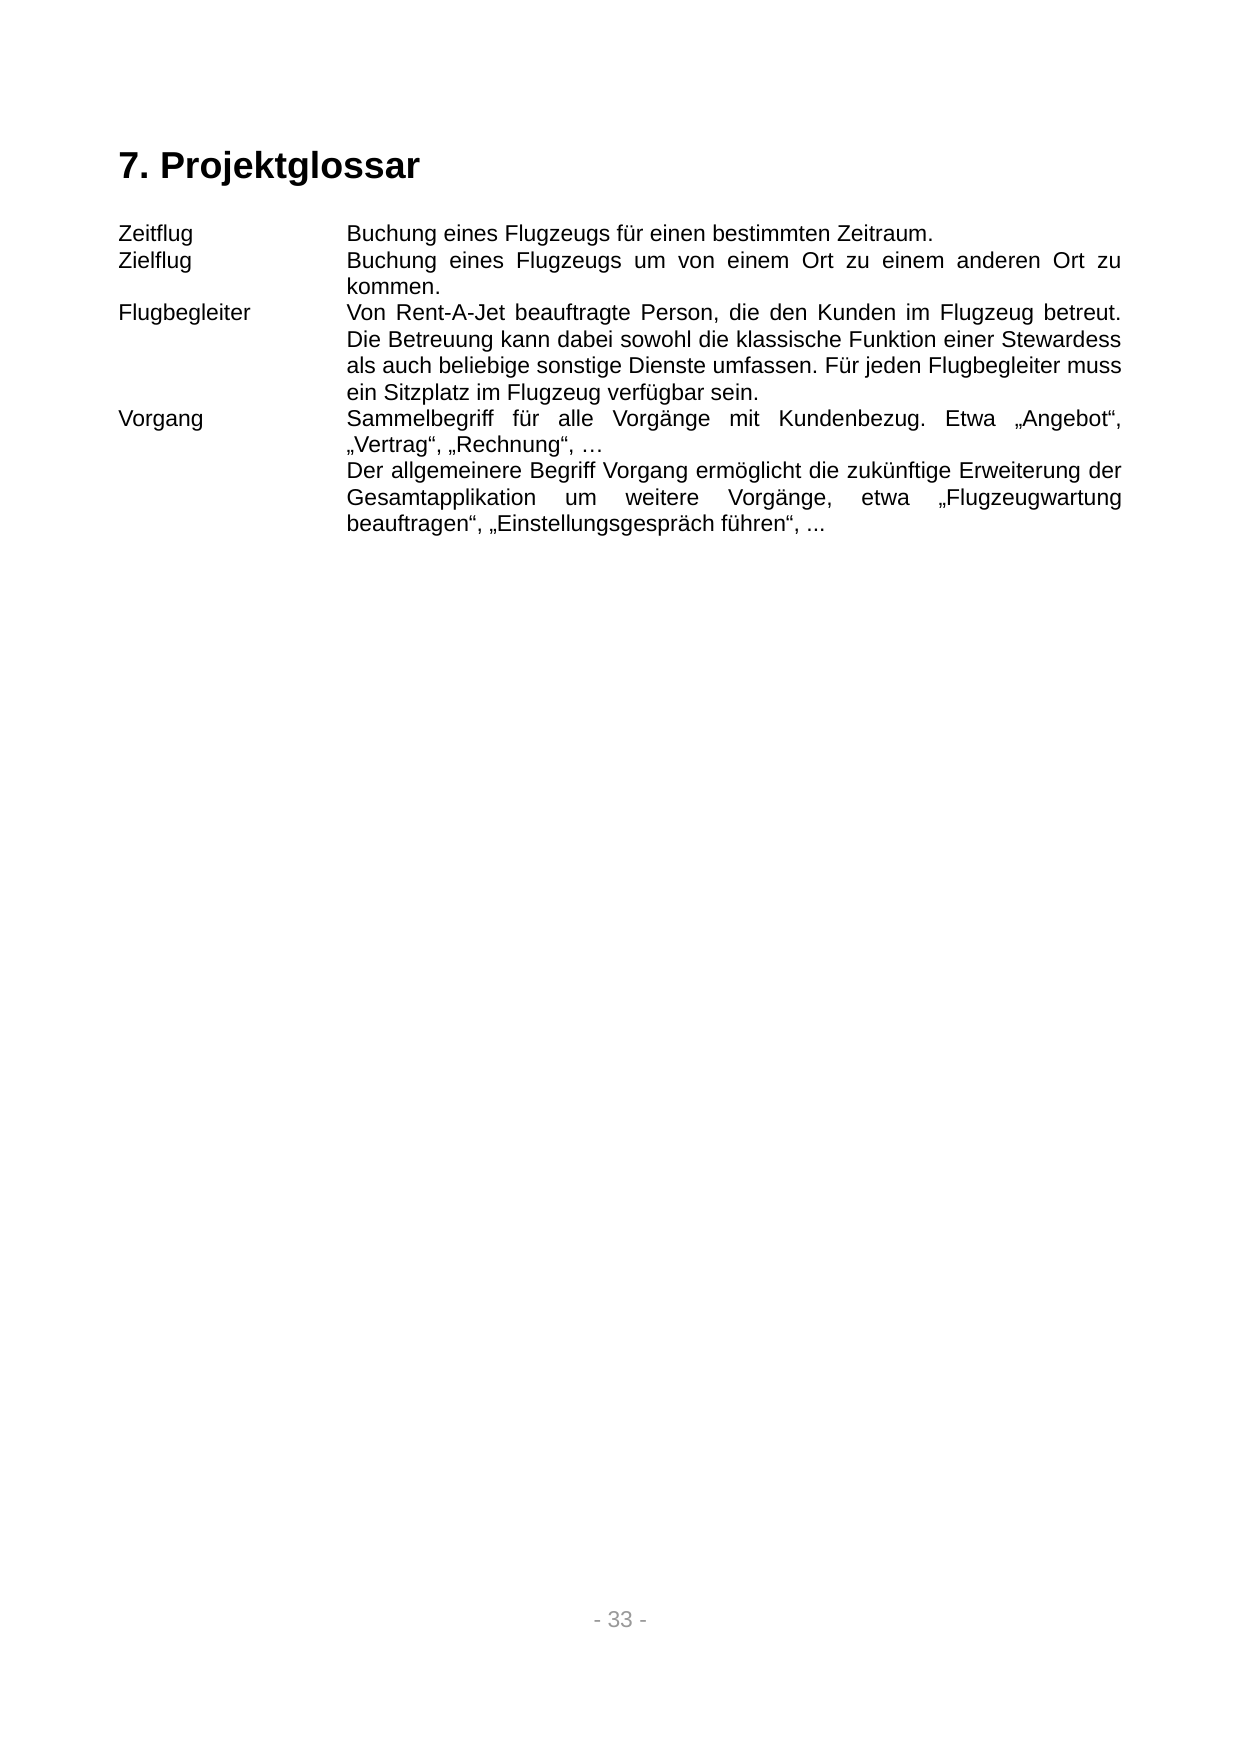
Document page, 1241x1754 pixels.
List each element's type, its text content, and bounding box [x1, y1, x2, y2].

table_cell [118, 906, 346, 932]
table_cell [346, 563, 1122, 589]
table_cell [346, 800, 1122, 826]
table_cell [118, 800, 346, 826]
table_cell Vorgang [118, 405, 346, 537]
table_cell [346, 668, 1122, 695]
table_cell [346, 589, 1122, 616]
table_cell [118, 853, 346, 879]
table_cell Buchung eines Flugzeugs um von einem Ort zu einem anderen Ort zu kommen. [346, 247, 1122, 299]
table_cell [346, 879, 1122, 906]
table_cell [346, 695, 1122, 721]
table_cell [118, 589, 346, 616]
table_cell [118, 826, 346, 853]
table_cell Sammelbegriff für alle Vorgänge mit Kundenbezug. Etwa „Angebot“, „Vertrag“, „Rechnung“, … Der allgemeinere Begriff Vorgang ermöglicht die zukünftige Erweiterung der Gesamtapplikation um weitere Vorgänge, etwa „Flugzeugwartung beauftragen“, „Einstellungsgespräch führen“, ... [346, 405, 1122, 537]
table_cell [118, 616, 346, 642]
table_cell [118, 748, 346, 774]
table_cell [346, 826, 1122, 853]
table_cell [346, 853, 1122, 879]
subtitle Projektglossar [118, 143, 1122, 186]
table_cell [118, 642, 346, 668]
table_header Zeitflug [118, 220, 346, 247]
table_cell [118, 537, 346, 563]
table_cell Von Rent-A-Jet beauftragte Person, die den Kunden im Flugzeug betreut. Die Betreuung kann dabei sowohl die klassische Funktion einer Stewardess als auch beliebige sonstige Dienste umfassen. Für jeden Flugbegleiter muss ein Sitzplatz im Flugzeug verfügbar sein. [346, 299, 1122, 405]
table_cell [118, 932, 346, 958]
table_cell [346, 906, 1122, 932]
table_cell [118, 563, 346, 589]
table_cell [346, 616, 1122, 642]
table_cell Zielflug [118, 247, 346, 299]
table_header Buchung eines Flugzeugs für einen bestimmten Zeitraum. [346, 220, 1122, 247]
table_cell [346, 642, 1122, 668]
table_cell [118, 695, 346, 721]
table_cell [118, 879, 346, 906]
table_cell [346, 748, 1122, 774]
table_cell [346, 932, 1122, 958]
table_cell [346, 774, 1122, 800]
table_cell [346, 537, 1122, 563]
table_cell [118, 774, 346, 800]
table_cell Flugbegleiter [118, 299, 346, 405]
table_cell [118, 721, 346, 747]
table_cell [118, 668, 346, 695]
table_cell [346, 721, 1122, 747]
